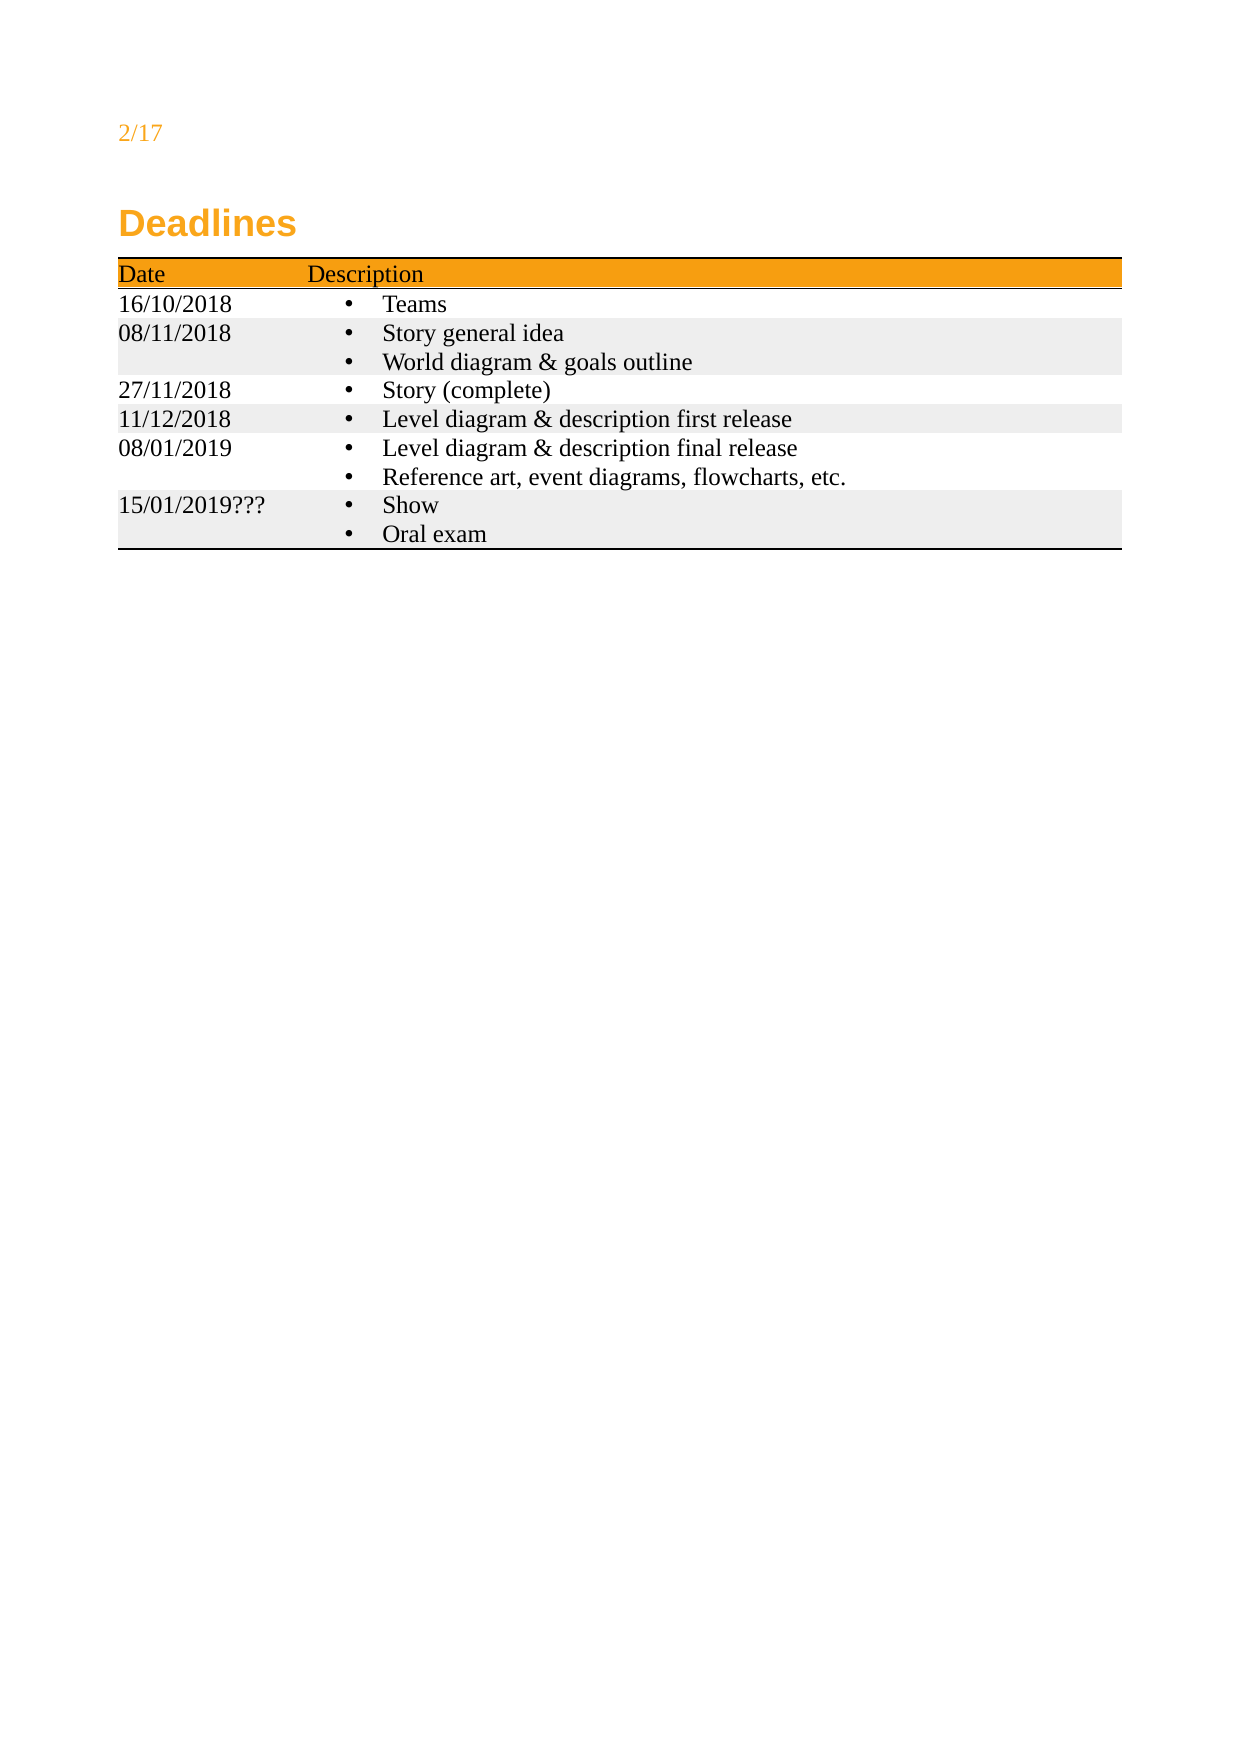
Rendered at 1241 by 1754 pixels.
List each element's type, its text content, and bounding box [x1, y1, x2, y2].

table_cell 08/11/2018 [118, 318, 307, 375]
subtitle Deadlines [118, 201, 1122, 245]
table_header Date [118, 259, 307, 287]
table_cell Show Oral exam [307, 490, 1122, 548]
table_header Description [307, 259, 1122, 287]
table_cell 27/11/2018 [118, 375, 307, 404]
table_cell Teams [307, 289, 1122, 318]
table_cell 16/10/2018 [118, 289, 307, 318]
table_cell 15/01/2019??? [118, 490, 307, 548]
table_cell 11/12/2018 [118, 404, 307, 433]
table_cell Story (complete) [307, 375, 1122, 404]
table_cell 08/01/2019 [118, 433, 307, 490]
table_cell Story general idea World diagram & goals outline [307, 318, 1122, 375]
table_cell Level diagram & description first release [307, 404, 1122, 433]
table_cell Level diagram & description final release Reference art, event diagrams, flowcharts, etc. [307, 433, 1122, 490]
